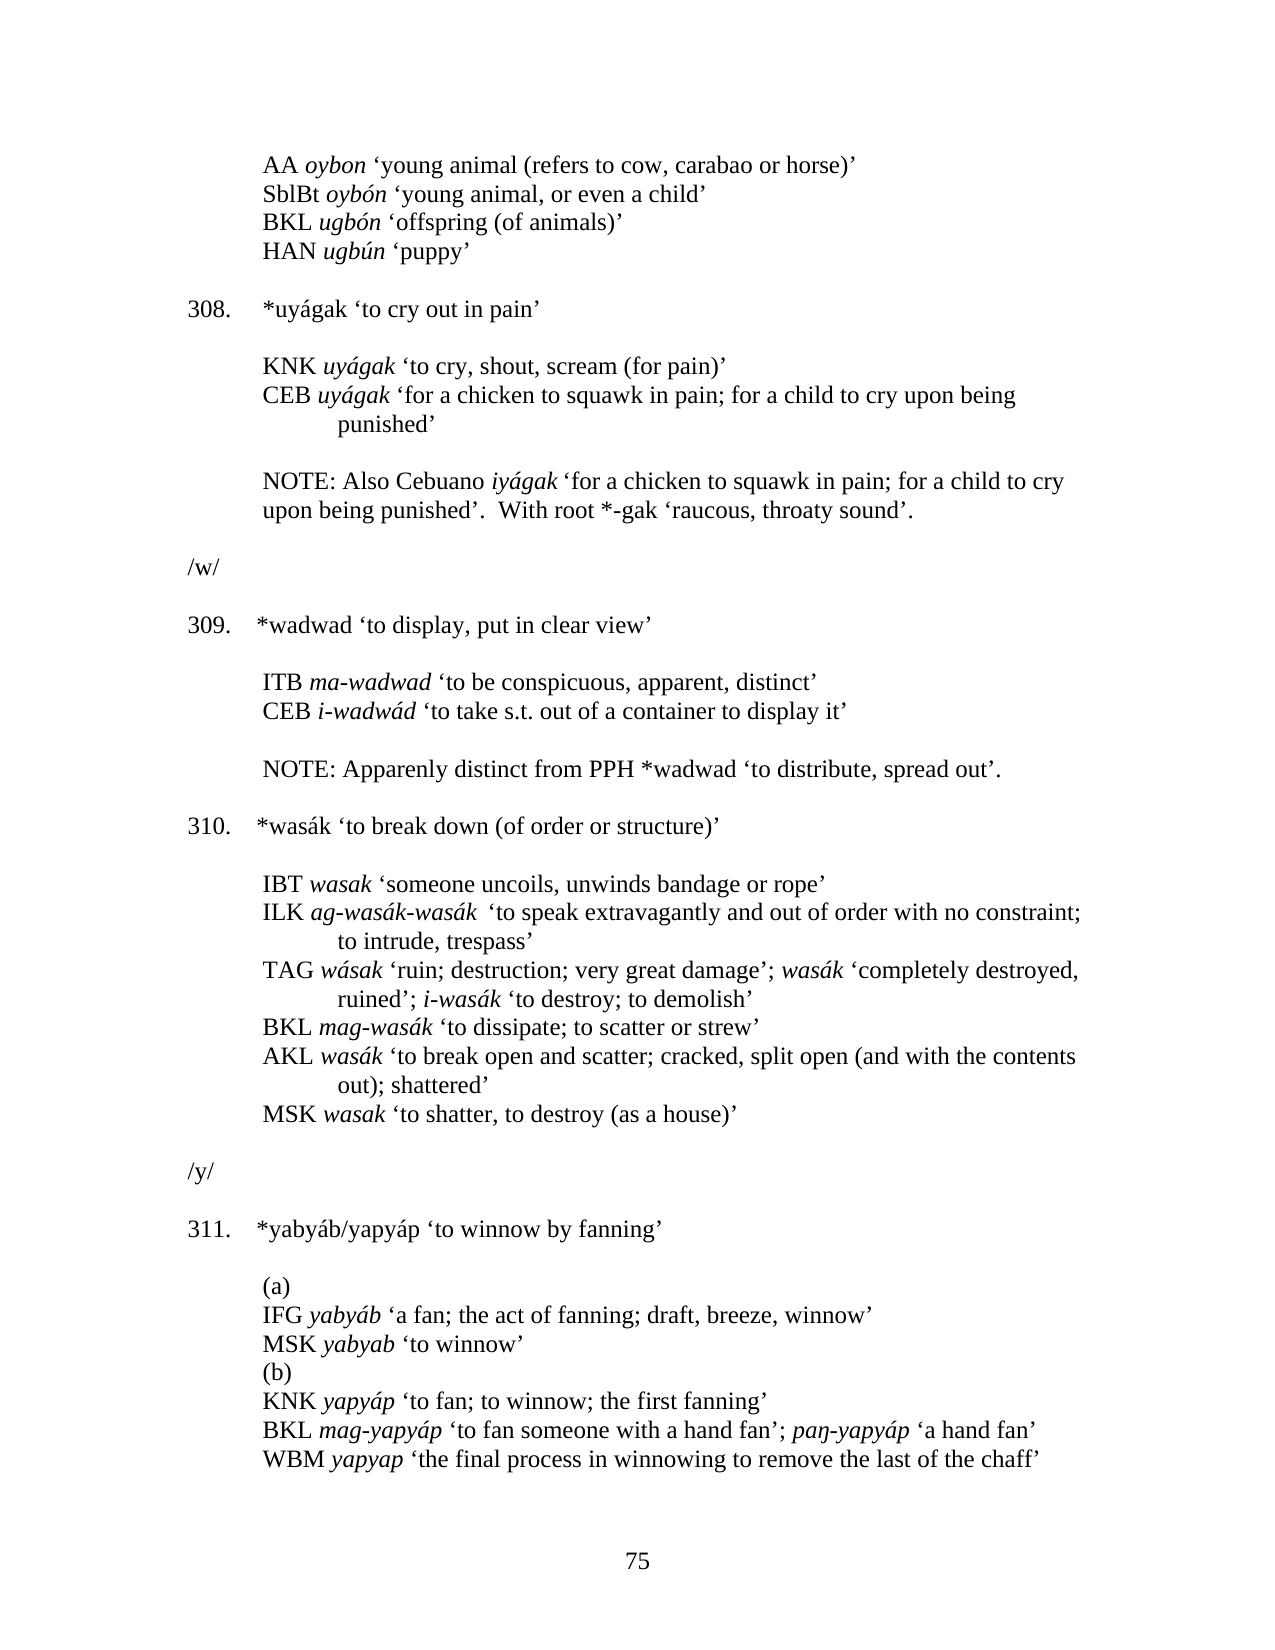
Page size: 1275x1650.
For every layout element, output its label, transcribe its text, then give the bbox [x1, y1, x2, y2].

text ILK ag-wasák-wasák ‘to speak extravagantly and out of order with no constraint; [187, 897, 1087, 926]
text 310. *wasák ‘to break down (of order or structure)’ [187, 811, 1087, 840]
text AKL wasák ‘to break open and scatter; cracked, split open (and with the contents [187, 1041, 1087, 1070]
text 308. *uyágak ‘to cry out in pain’ [187, 294, 1087, 322]
text NOTE: Apparenly distinct from PPH *wadwad ‘to distribute, spread out’. [187, 754, 1087, 782]
text ITB ma-wadwad ‘to be conspicuous, apparent, distinct’ [187, 667, 1087, 696]
text WBM yapyap ‘the final process in winnowing to remove the last of the chaff’ [187, 1444, 1087, 1472]
text punished’ [262, 409, 1087, 437]
text IFG yabyáb ‘a fan; the act of fanning; draft, breeze, winnow’ [187, 1300, 1087, 1329]
text /y/ [187, 1156, 1087, 1185]
text BKL mag-wasák ‘to dissipate; to scatter or strew’ [187, 1012, 1087, 1041]
text 309. *wadwad ‘to display, put in clear view’ [187, 610, 1087, 639]
text HAN ugbún ‘puppy’ [187, 236, 1087, 265]
text AA oybon ‘young animal (refers to cow, carabao or horse)’ [187, 150, 1087, 179]
text IBT wasak ‘someone uncoils, unwinds bandage or rope’ [187, 869, 1087, 897]
text CEB uyágak ‘for a chicken to squawk in pain; for a child to cry upon being [262, 380, 1087, 409]
text BKL ugbón ‘offspring (of animals)’ [187, 207, 1087, 236]
text (a) [187, 1271, 1087, 1300]
text 311. *yabyáb/yapyáp ‘to winnow by fanning’ [187, 1214, 1087, 1242]
text SblBt oybón ‘young animal, or even a child’ [187, 179, 1087, 207]
text out); shattered’ [187, 1070, 1087, 1099]
text MSK yabyab ‘to winnow’ [187, 1329, 1087, 1357]
text KNK uyágak ‘to cry, shout, scream (for pain)’ [187, 351, 1087, 380]
text to intrude, trespass’ [187, 926, 1087, 955]
text /w/ [187, 552, 1087, 581]
text ruined’; i-wasák ‘to destroy; to demolish’ [187, 984, 1087, 1012]
text BKL mag-yapyáp ‘to fan someone with a hand fan’; paŋ-yapyáp ‘a hand fan’ [187, 1415, 1087, 1444]
text KNK yapyáp ‘to fan; to winnow; the first fanning’ [187, 1386, 1087, 1415]
text MSK wasak ‘to shatter, to destroy (as a house)’ [187, 1099, 1087, 1127]
text CEB i-wadwád ‘to take s.t. out of a container to display it’ [187, 696, 1087, 725]
text NOTE: Also Cebuano iyágak ‘for a chicken to squawk in pain; for a child to cry upon being punished’. With root *-gak ‘raucous, throaty sound’. [262, 466, 1087, 524]
text TAG wásak ‘ruin; destruction; very great damage’; wasák ‘completely destroyed, [187, 955, 1087, 984]
text (b) [187, 1357, 1087, 1386]
